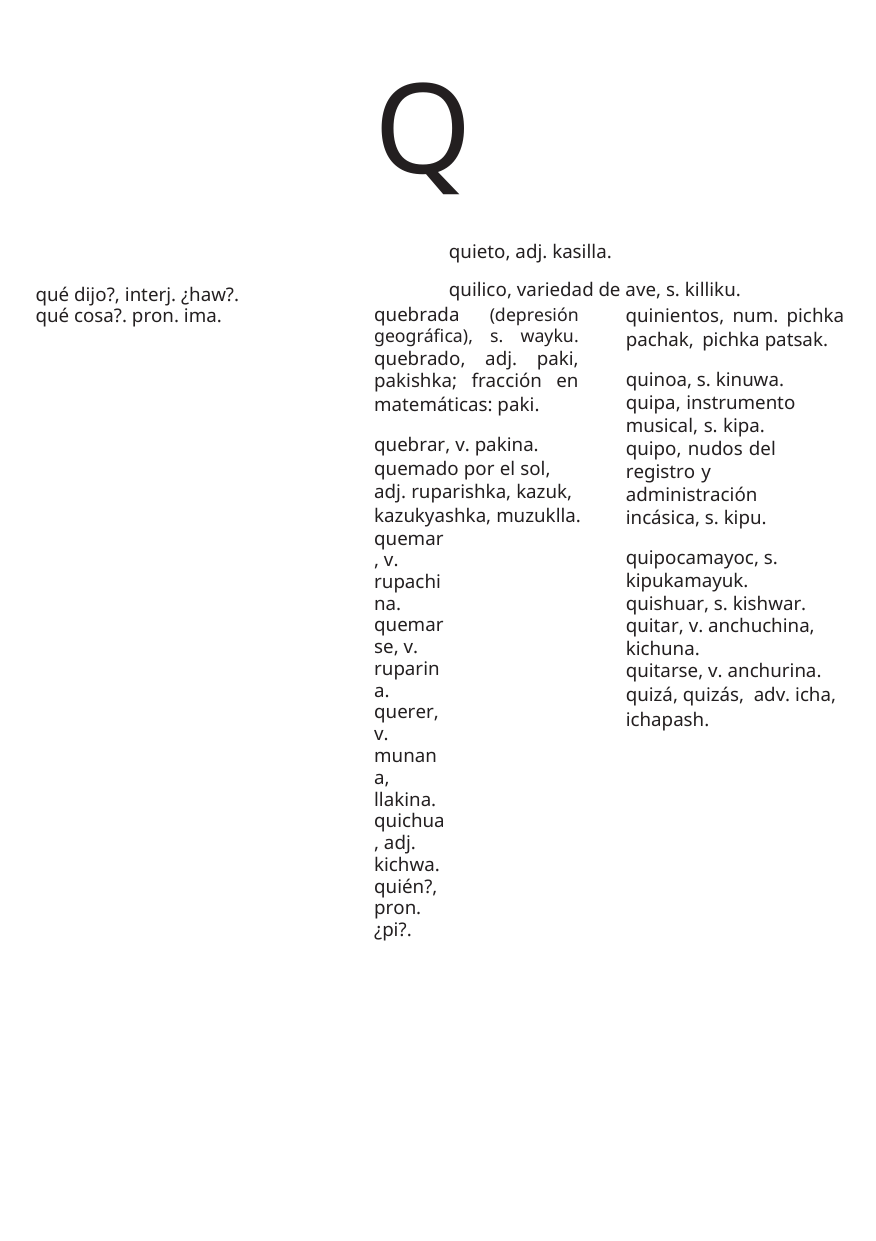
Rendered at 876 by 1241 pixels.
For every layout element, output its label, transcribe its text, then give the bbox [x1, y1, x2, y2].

text quipa, instrumento musical, s. kipa. quipo, nudos del registro y administración incásica, s. kipu. [626, 391, 816, 529]
text quebrada (depresión geográfica), s. wayku. quebrado, adj. paki, pakishka; fracción en matemáticas: paki. [374, 303, 578, 416]
text Q [374, 40, 856, 210]
text qué cosa?. pron. ima. [35, 306, 254, 326]
text quizá, quizás, adv. icha, ichapash. [626, 682, 856, 731]
text quemado por el sol, adj. ruparishka, kazuk, kazukyashka, muzuklla. [374, 456, 582, 528]
text quinoa, s. kinuwa. [626, 369, 856, 391]
text quipocamayoc, s. kipukamayuk. [626, 546, 856, 592]
text quinientos, num. pichka pachak, pichka patsak. [625, 304, 856, 352]
text quishuar, s. kishwar. [626, 592, 856, 615]
text quitarse, v. anchurina. [626, 660, 856, 682]
text quieto, adj. kasilla. [449, 239, 856, 264]
text quitar, v. anchuchina, kichuna. [626, 615, 856, 660]
text quilico, variedad de ave, s. killiku. [449, 281, 856, 301]
text qué dijo?, interj. ¿haw?. [35, 282, 254, 306]
text quemar, v. rupachina. quemarse, v. ruparina. querer, v. munana, llakina. quichua, adj. kichwa. quién?, pron. ¿pi?. [374, 528, 445, 942]
text quebrar, v. pakina. [374, 433, 582, 456]
